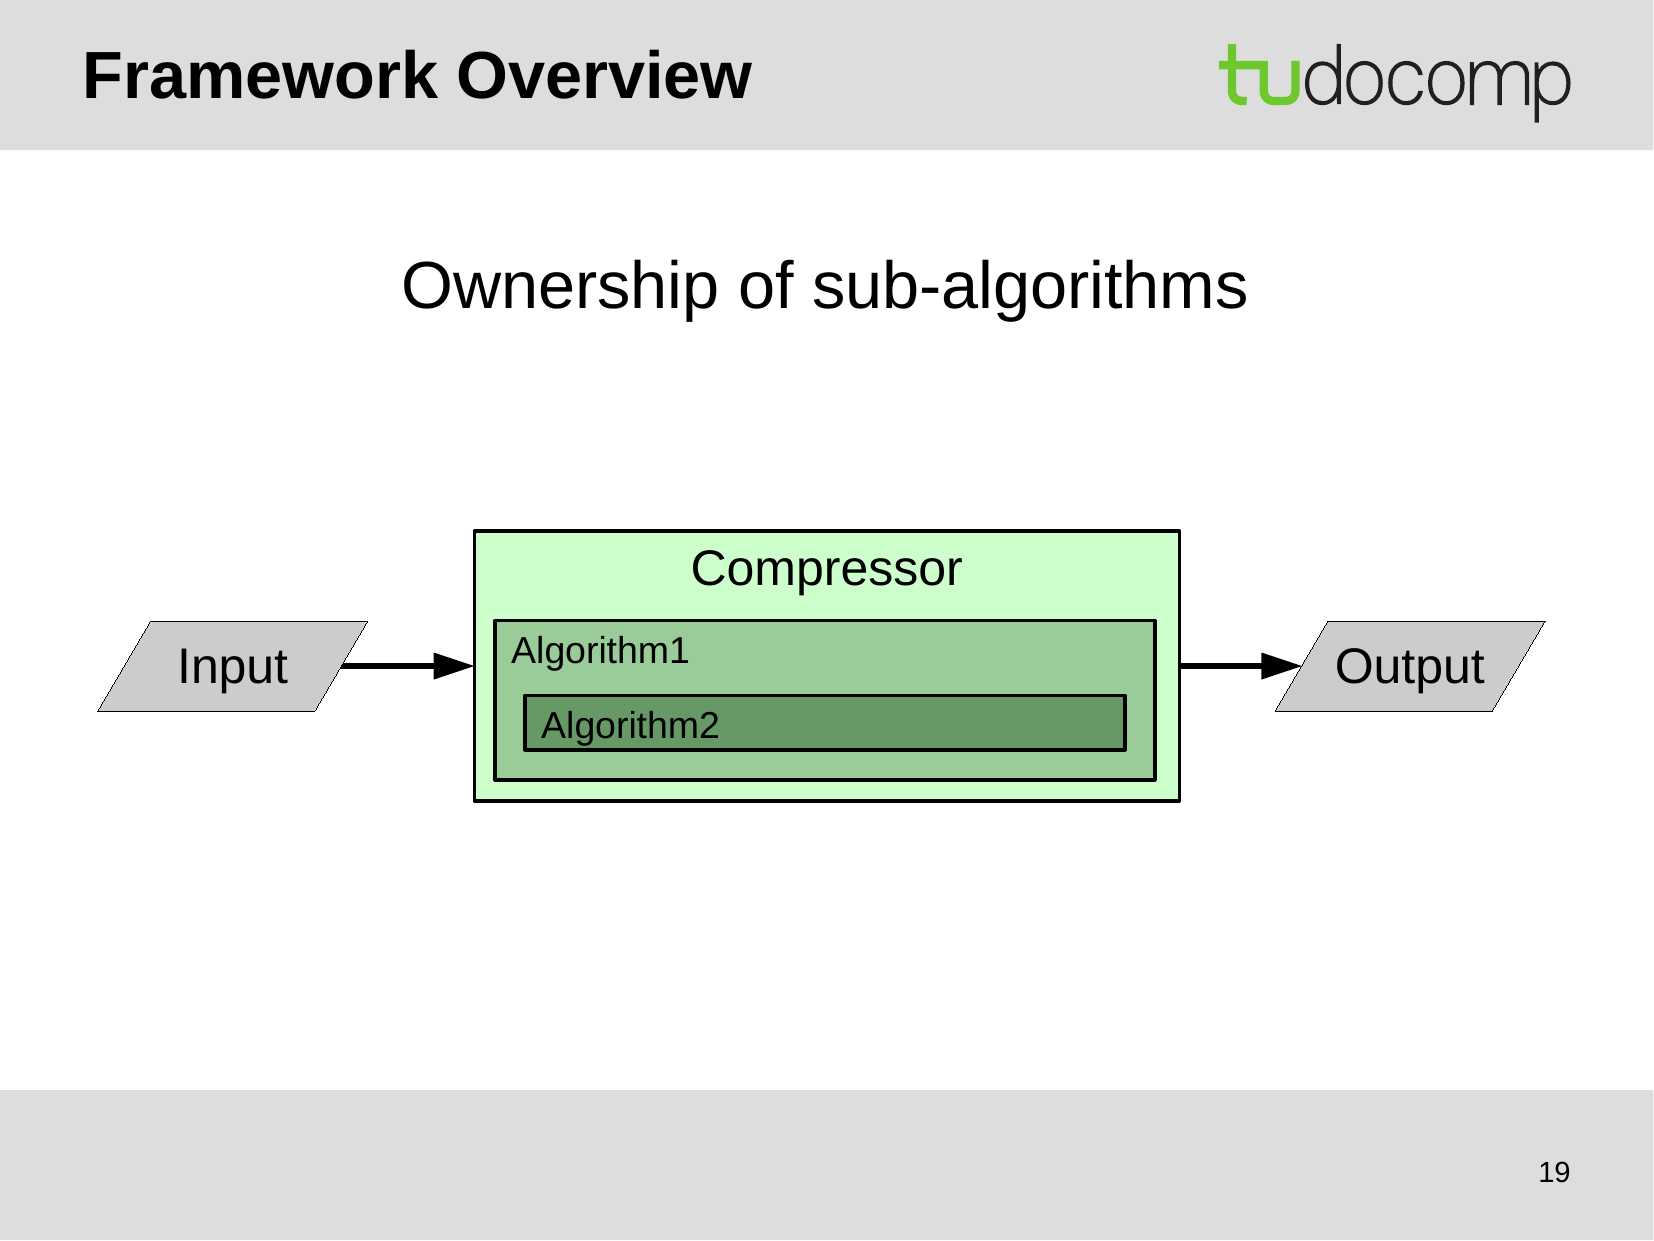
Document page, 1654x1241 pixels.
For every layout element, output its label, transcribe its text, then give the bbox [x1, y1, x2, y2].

text_box Compressor [474, 531, 1180, 802]
text_box Input [97, 621, 368, 712]
title Framework Overview [82, 31, 1571, 121]
text_box Algorithm1 [495, 620, 1156, 781]
text_box Ownership of sub-algorithms [386, 240, 1268, 331]
text_box Algorithm2 [525, 695, 1126, 751]
text_box Output [1275, 621, 1546, 712]
